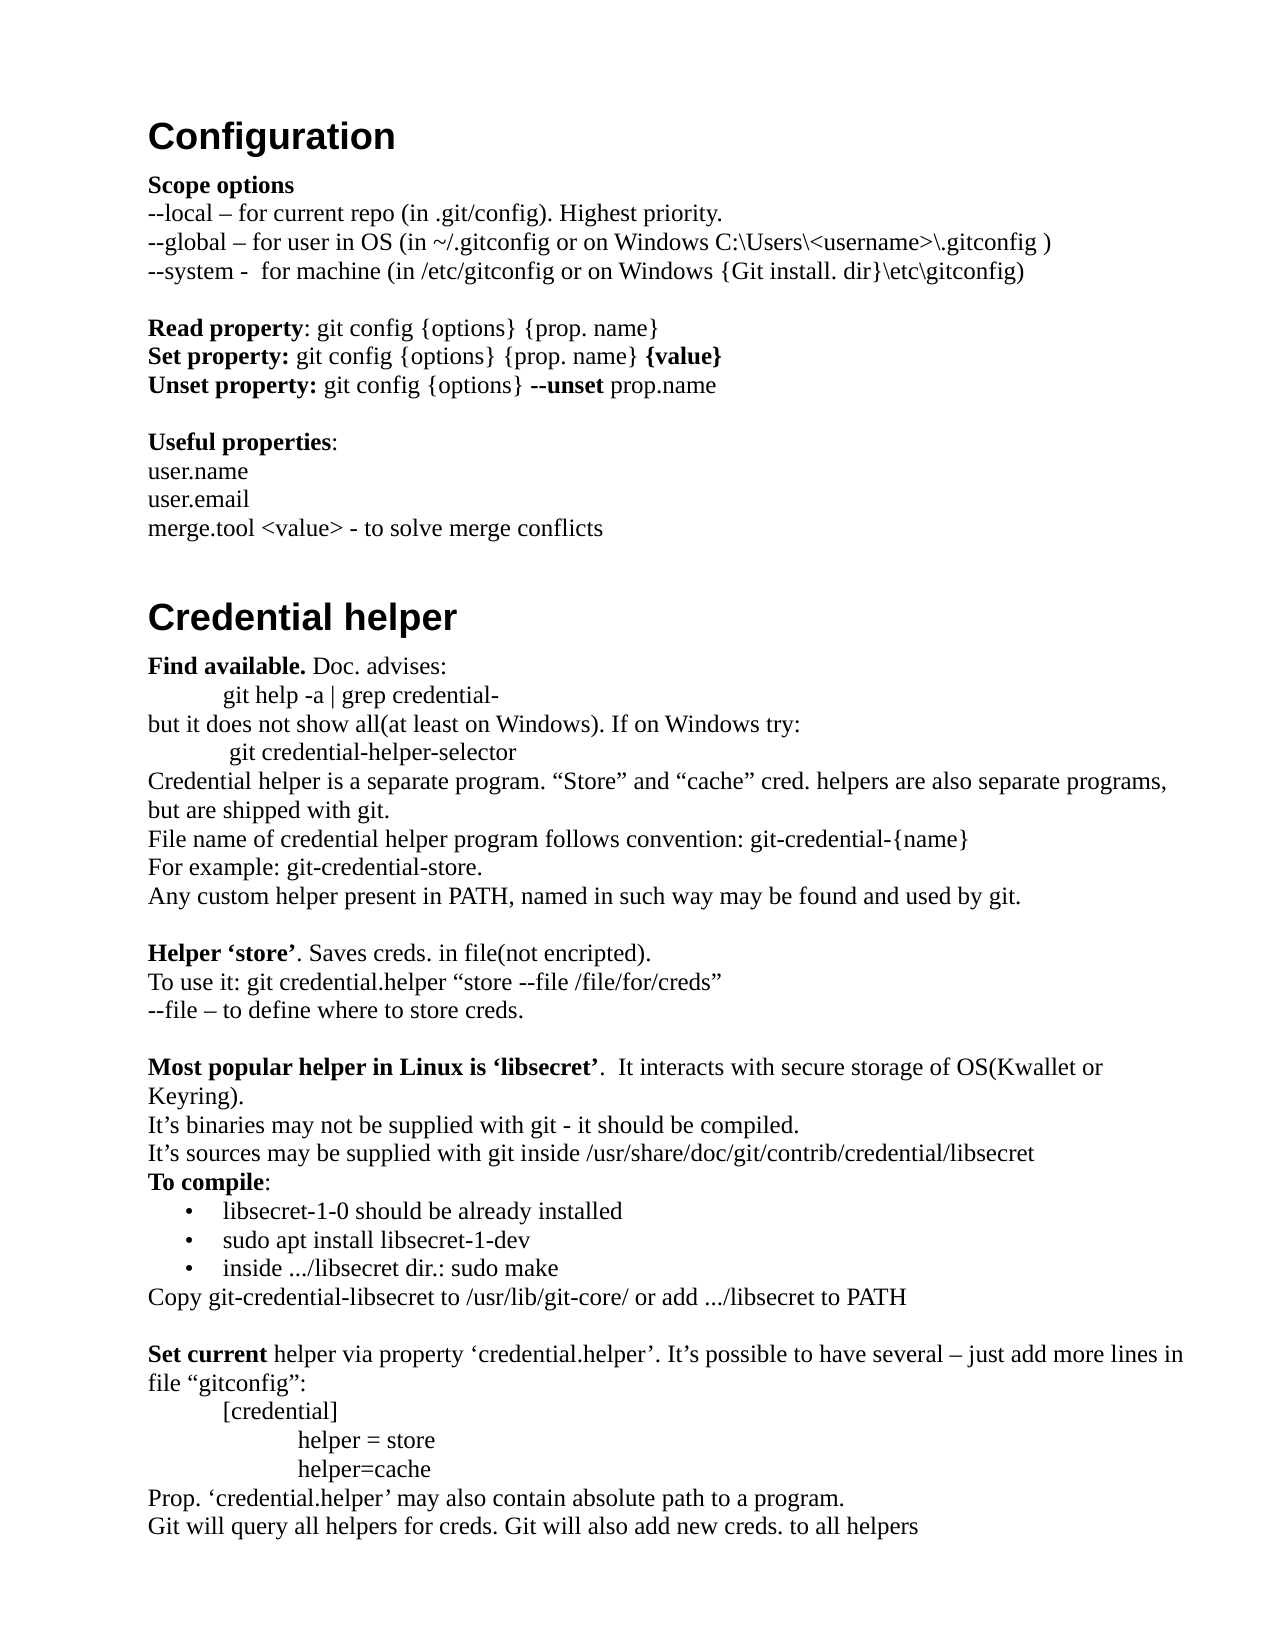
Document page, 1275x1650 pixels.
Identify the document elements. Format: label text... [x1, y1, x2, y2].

text Credential helper is a separate program. “Store” and “cache” cred. helpers are also separate programs, but are shipped with git. [148, 766, 1186, 824]
list sudo apt install libsecret-1-dev [185, 1225, 1186, 1253]
text Useful properties: [148, 427, 1186, 456]
text git help -a | grep credential- [148, 680, 1186, 709]
text Unset property: git config {options} --unset prop.name [148, 370, 1186, 399]
text Scope options [148, 170, 1186, 198]
text --local – for current repo (in .git/config). Highest priority. [148, 198, 1186, 227]
text Set property: git config {options} {prop. name} {value} [148, 341, 1186, 370]
text To compile: [148, 1167, 1186, 1196]
text Find available. Doc. advises: [148, 651, 1186, 680]
text --system - for machine (in /etc/gitconfig or on Windows {Git install. dir}\etc\gitconfig) [148, 256, 1186, 285]
text Git will query all helpers for creds. Git will also add new creds. to all helpers [148, 1511, 1186, 1540]
text Any custom helper present in PATH, named in such way may be found and used by git. [148, 881, 1186, 910]
text git credential-helper-selector [148, 737, 1186, 766]
text Read property: git config {options} {prop. name} [148, 313, 1186, 341]
text Helper ‘store’. Saves creds. in file(not encripted). [148, 938, 1186, 967]
text It’s binaries may not be supplied with git - it should be compiled. [148, 1110, 1186, 1138]
text Copy git-credential-libsecret to /usr/lib/git-core/ or add .../libsecret to PATH [148, 1282, 1186, 1311]
subtitle Credential helper [148, 595, 1186, 639]
text --global – for user in OS (in ~/.gitconfig or on Windows C:\Users\<username>\.gitconfig ) [148, 227, 1186, 256]
text Set current helper via property ‘credential.helper’. It’s possible to have several – just add more lines in file “gitconfig”: [148, 1339, 1186, 1396]
text File name of credential helper program follows convention: git-credential-{name} [148, 824, 1186, 852]
text helper = store [148, 1425, 1186, 1454]
text Most popular helper in Linux is ‘libsecret’. It interacts with secure storage of OS(Kwallet or Keyring). [148, 1052, 1186, 1110]
text To use it: git credential.helper “store --file /file/for/creds” [148, 967, 1186, 995]
text merge.tool <value> - to solve merge conflicts [148, 513, 1186, 542]
text user.name [148, 456, 1186, 484]
text but it does not show all(at least on Windows). If on Windows try: [148, 709, 1186, 737]
text --file – to define where to store creds. [148, 995, 1186, 1024]
text helper=cache [148, 1454, 1186, 1483]
text [credential] [148, 1396, 1186, 1425]
text user.email [148, 484, 1186, 513]
text It’s sources may be supplied with git inside /usr/share/doc/git/contrib/credential/libsecret [148, 1138, 1186, 1167]
list libsecret-1-0 should be already installed [185, 1196, 1186, 1225]
text For example: git-credential-store. [148, 852, 1186, 881]
subtitle Configuration [148, 113, 1186, 157]
list inside .../libsecret dir.: sudo make [185, 1253, 1186, 1282]
text Prop. ‘credential.helper’ may also contain absolute path to a program. [148, 1483, 1186, 1511]
